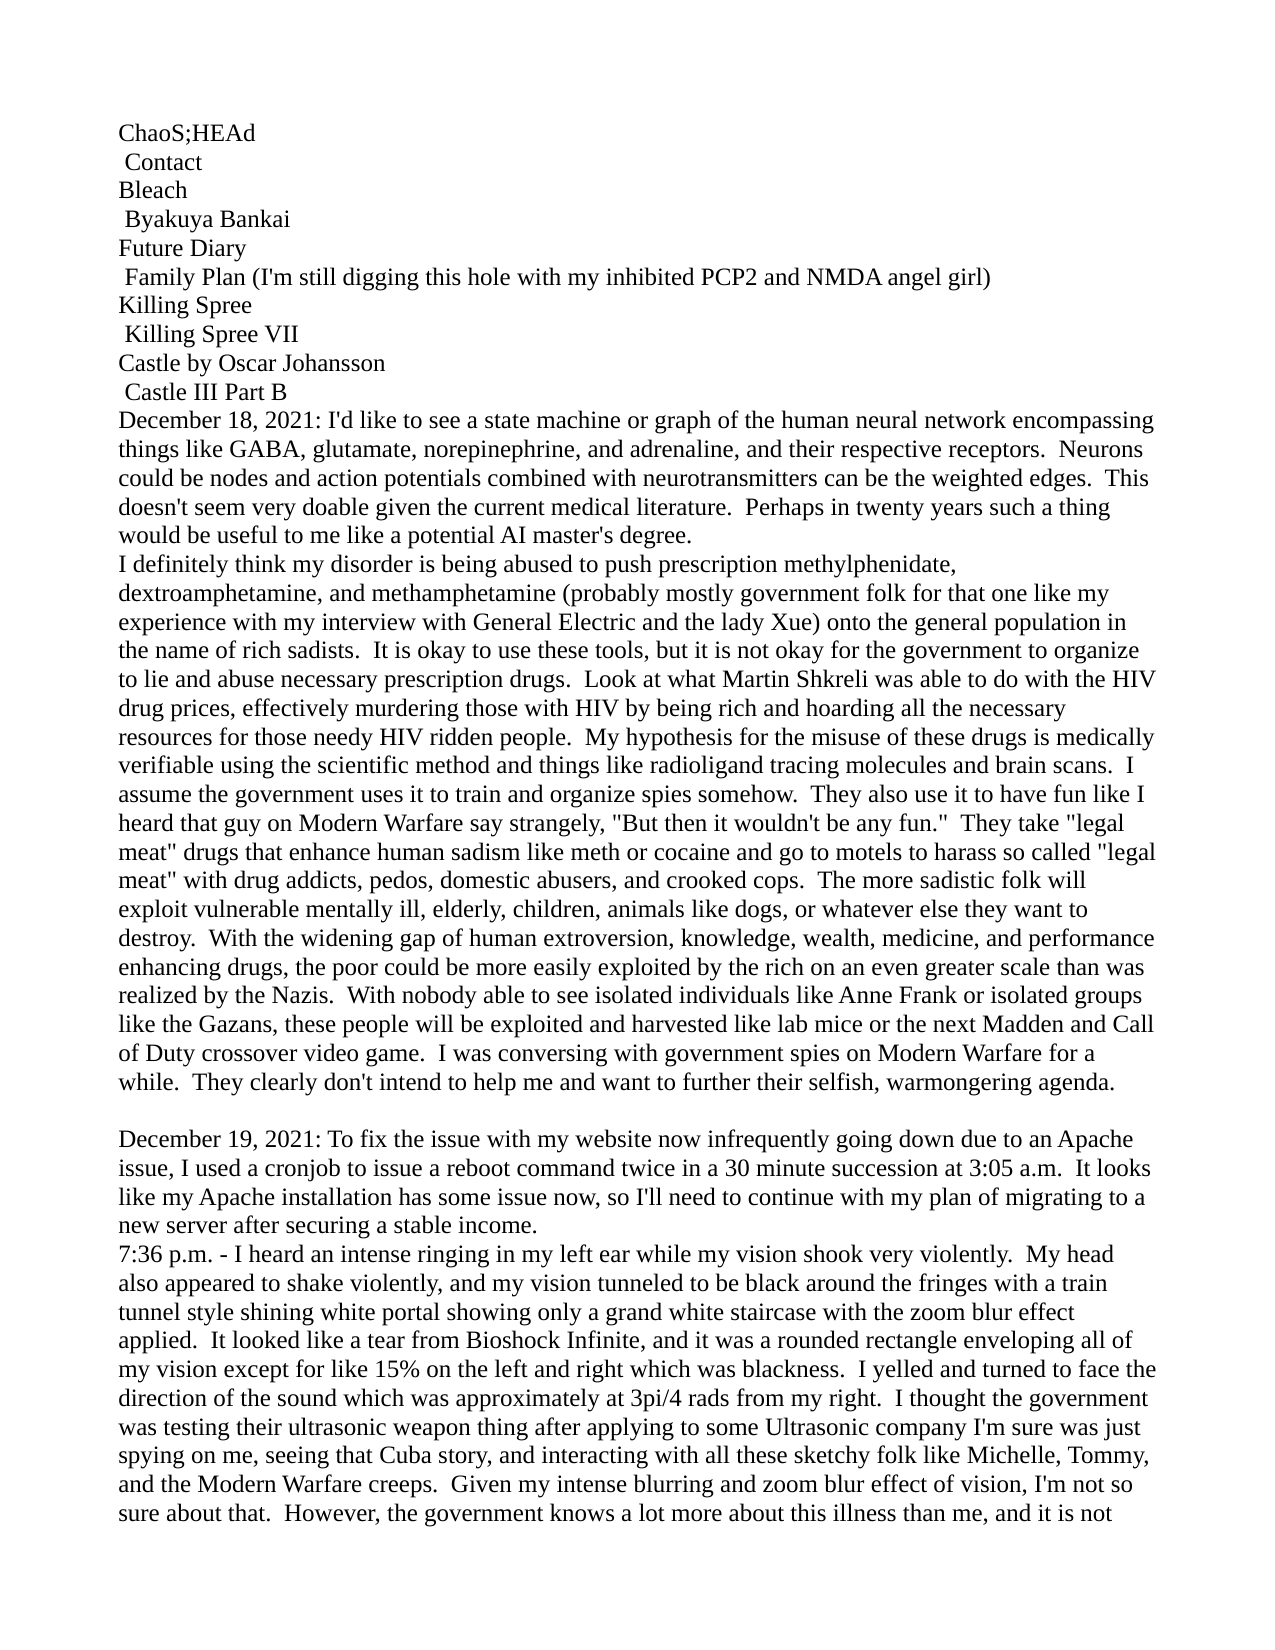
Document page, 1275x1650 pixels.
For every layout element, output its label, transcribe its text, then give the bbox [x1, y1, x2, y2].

text Family Plan (I'm still digging this hole with my inhibited PCP2 and NMDA angel girl) [118, 262, 1157, 291]
text ChaoS;HEAd [118, 118, 1157, 147]
text Future Diary [118, 233, 1157, 262]
text December 18, 2021: I'd like to see a state machine or graph of the human neural network encompassing things like GABA, glutamate, norepinephrine, and adrenaline, and their respective receptors. Neurons could be nodes and action potentials combined with neurotransmitters can be the weighted edges. This doesn't seem very doable given the current medical literature. Perhaps in twenty years such a thing would be useful to me like a potential AI master's degree. [118, 406, 1157, 549]
text Contact [118, 147, 1157, 176]
text I definitely think my disorder is being abused to push prescription methylphenidate, dextroamphetamine, and methamphetamine (probably mostly government folk for that one like my experience with my interview with General Electric and the lady Xue) onto the general population in the name of rich sadists. It is okay to use these tools, but it is not okay for the government to organize to lie and abuse necessary prescription drugs. Look at what Martin Shkreli was able to do with the HIV drug prices, effectively murdering those with HIV by being rich and hoarding all the necessary resources for those needy HIV ridden people. My hypothesis for the misuse of these drugs is medically verifiable using the scientific method and things like radioligand tracing molecules and brain scans. I assume the government uses it to train and organize spies somehow. They also use it to have fun like I heard that guy on Modern Warfare say strangely, "But then it wouldn't be any fun." They take "legal meat" drugs that enhance human sadism like meth or cocaine and go to motels to harass so called "legal meat" with drug addicts, pedos, domestic abusers, and crooked cops. The more sadistic folk will exploit vulnerable mentally ill, elderly, children, animals like dogs, or whatever else they want to destroy. With the widening gap of human extroversion, knowledge, wealth, medicine, and performance enhancing drugs, the poor could be more easily exploited by the rich on an even greater scale than was realized by the Nazis. With nobody able to see isolated individuals like Anne Frank or isolated groups like the Gazans, these people will be exploited and harvested like lab mice or the next Madden and Call of Duty crossover video game. I was conversing with government spies on Modern Warfare for a while. They clearly don't intend to help me and want to further their selfish, warmongering agenda. [118, 549, 1157, 1096]
text December 19, 2021: To fix the issue with my website now infrequently going down due to an Apache issue, I used a cronjob to issue a reboot command twice in a 30 minute succession at 3:05 a.m. It looks like my Apache installation has some issue now, so I'll need to continue with my plan of migrating to a new server after securing a stable income. [118, 1124, 1157, 1239]
text Bleach [118, 176, 1157, 204]
text Castle by Oscar Johansson [118, 348, 1157, 377]
text Killing Spree [118, 291, 1157, 319]
text Castle III Part B [118, 377, 1157, 406]
text Byakuya Bankai [118, 204, 1157, 233]
text Killing Spree VII [118, 319, 1157, 348]
text 7:36 p.m. - I heard an intense ringing in my left ear while my vision shook very violently. My head also appeared to shake violently, and my vision tunneled to be black around the fringes with a train tunnel style shining white portal showing only a grand white staircase with the zoom blur effect applied. It looked like a tear from Bioshock Infinite, and it was a rounded rectangle enveloping all of my vision except for like 15% on the left and right which was blackness. I yelled and turned to face the direction of the sound which was approximately at 3pi/4 rads from my right. I thought the government was testing their ultrasonic weapon thing after applying to some Ultrasonic company I'm sure was just spying on me, seeing that Cuba story, and interacting with all these sketchy folk like Michelle, Tommy, and the Modern Warfare creeps. Given my intense blurring and zoom blur effect of vision, I'm not so sure about that. However, the government knows a lot more about this illness than me, and it is not [118, 1239, 1157, 1527]
